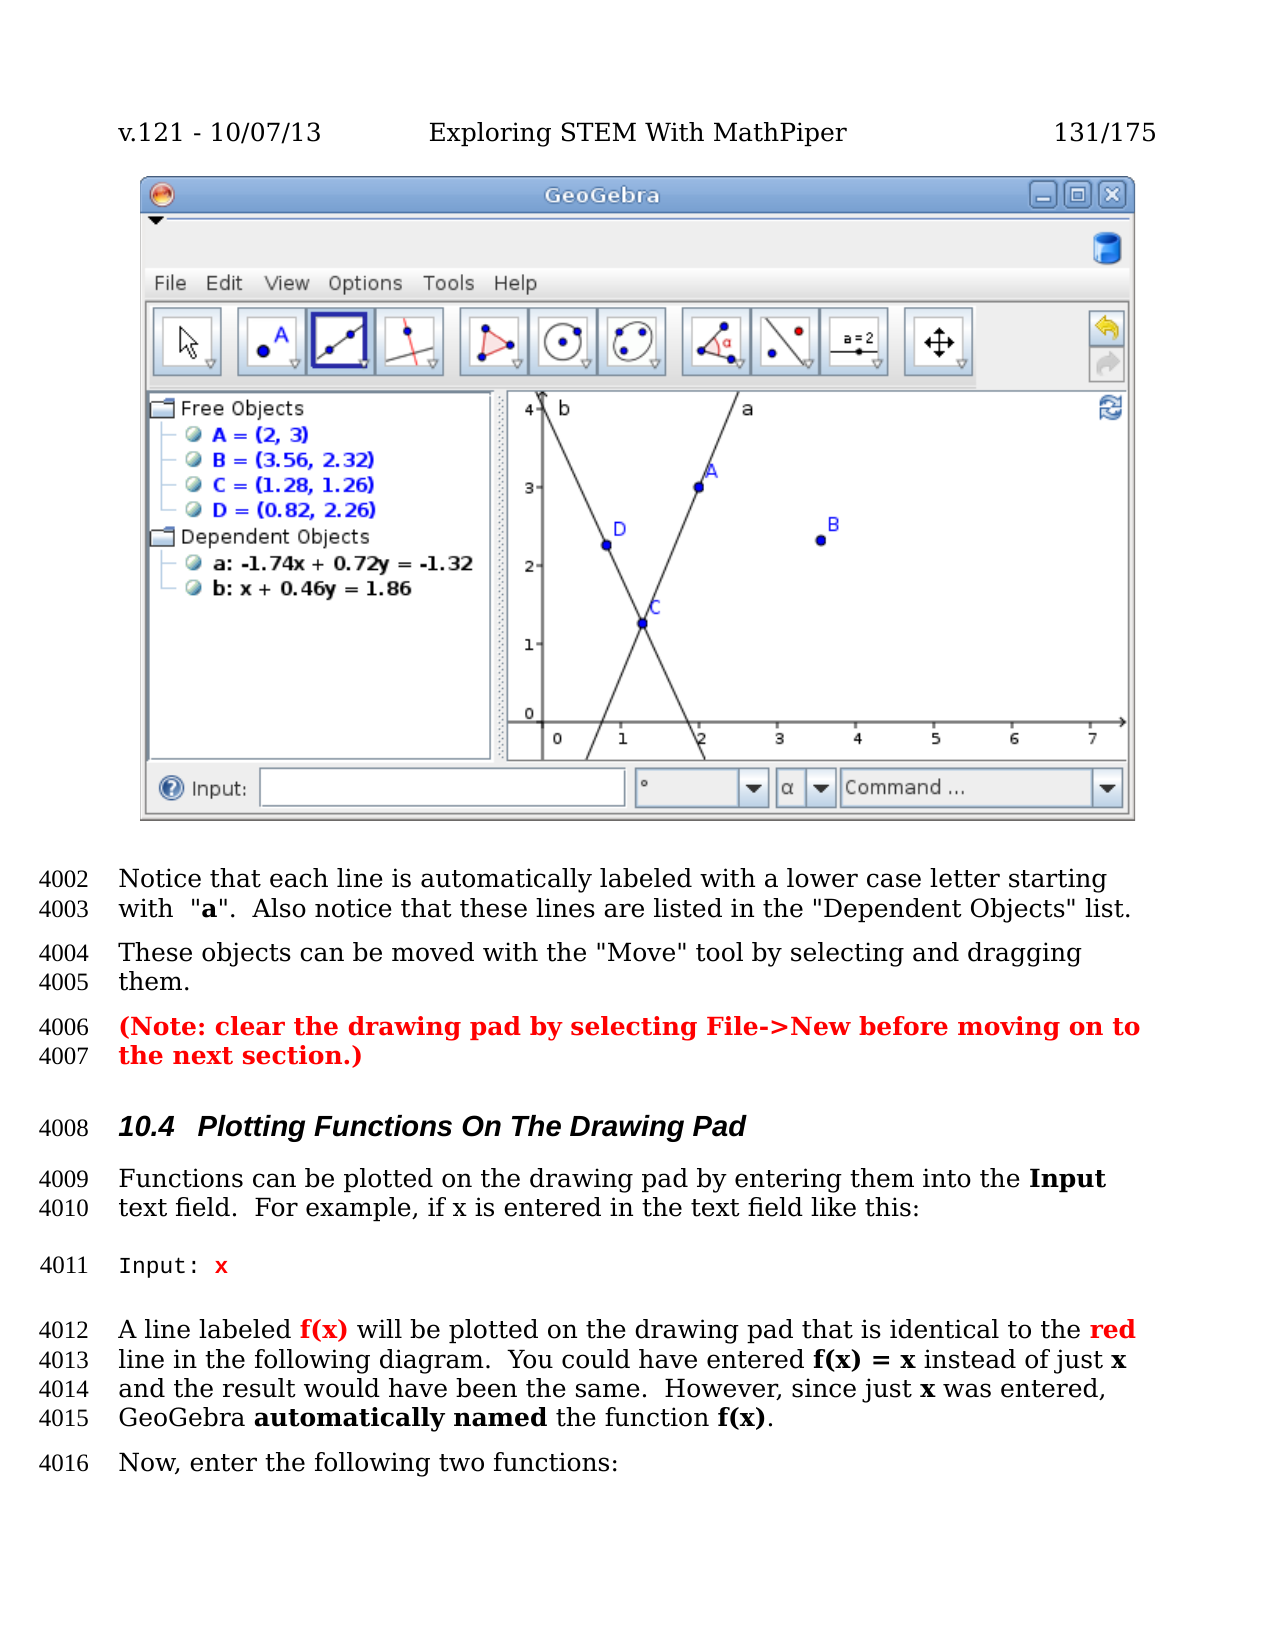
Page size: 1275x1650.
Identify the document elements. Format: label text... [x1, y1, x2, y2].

text (Note: clear the drawing pad by selecting File->New before moving on to the next section.) [118, 1012, 1157, 1070]
text These objects can be moved with the "Move" tool by selecting and dragging them. [118, 938, 1157, 997]
subtitle Plotting Functions On The Drawing Pad [118, 1109, 1157, 1143]
text Now, enter the following two functions: [118, 1448, 1157, 1477]
text Notice that each line is automatically labeled with a lower case letter starting with "a". Also notice that these lines are listed in the "Dependent Objects" list. [118, 865, 1157, 923]
text Functions can be plotted on the drawing pad by entering them into the Input text field. For example, if x is entered in the text field like this: [118, 1164, 1157, 1222]
picture [140, 176, 1136, 821]
text Input: x [118, 1254, 1157, 1280]
text A line labeled f(x) will be plotted on the drawing pad that is identical to the red line in the following diagram. You could have entered f(x) = x instead of just x and the result would have been the same. However, since just x was entered, GeoGebra automatically named the function f(x). [118, 1315, 1157, 1433]
